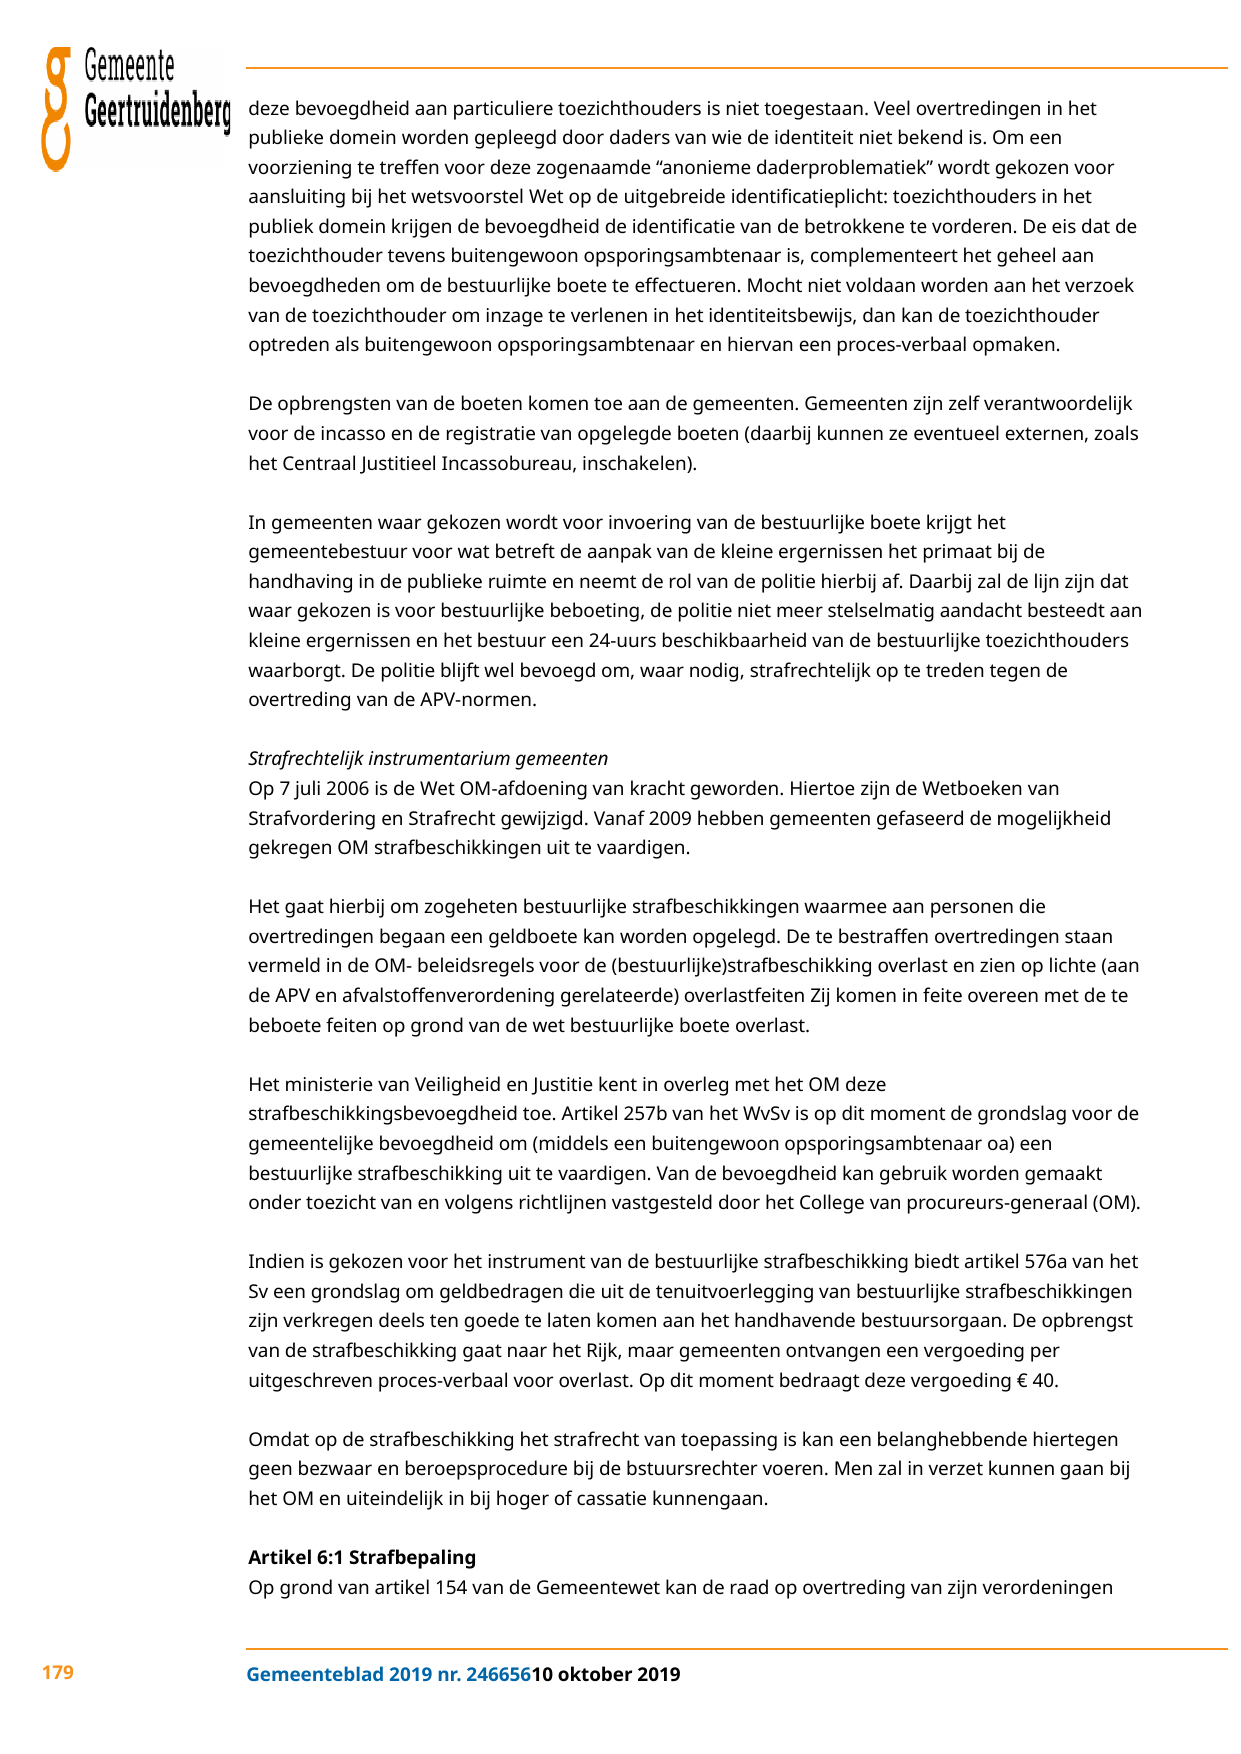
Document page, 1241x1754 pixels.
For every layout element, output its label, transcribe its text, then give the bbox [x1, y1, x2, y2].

text Strafrechtelijk instrumentarium gemeenten [248, 746, 1152, 771]
picture [41, 47, 231, 172]
text Indien is gekozen voor het instrument van de bestuurlijke strafbeschikking biedt artikel 576a van het Sv een grondslag om geldbedragen die uit de tenuitvoerlegging van bestuurlijke strafbeschikkingen zijn verkregen deels ten goede te laten komen aan het handhavende bestuursorgaan. De opbrengst van de strafbeschikking gaat naar het Rijk, maar gemeenten ontvangen een vergoeding per uitgeschreven proces-verbaal voor overlast. Op dit moment bedraagt deze vergoeding € 40. [248, 1248, 1152, 1393]
text Op 7 juli 2006 is de Wet OM-afdoening van kracht geworden. Hiertoe zijn de Wetboeken van Strafvordering en Strafrecht gewijzigd. Vanaf 2009 hebben gemeenten gefaseerd de mogelijkheid gekregen OM strafbeschikkingen uit te vaardigen. [248, 775, 1152, 860]
text Omdat op de strafbeschikking het strafrecht van toepassing is kan een belanghebbende hiertegen geen bezwaar en beroepsprocedure bij de bstuursrechter voeren. Men zal in verzet kunnen gaan bij het OM en uiteindelijk in bij hoger of cassatie kunnengaan. [248, 1426, 1152, 1511]
text Artikel 6:1 Strafbepaling [248, 1544, 1152, 1570]
text deze bevoegdheid aan particuliere toezichthouders is niet toegestaan. Veel overtredingen in het publieke domein worden gepleegd door daders van wie de identiteit niet bekend is. Om een voorziening te treffen voor deze zogenaamde “anonieme daderproblematiek” wordt gekozen voor aansluiting bij het wetsvoorstel Wet op de uitgebreide identificatieplicht: toezichthouders in het publiek domein krijgen de bevoegdheid de identificatie van de betrokkene te vorderen. De eis dat de toezichthouder tevens buitengewoon opsporingsambtenaar is, complementeert het geheel aan bevoegdheden om de bestuurlijke boete te effectueren. Mocht niet voldaan worden aan het verzoek van de toezichthouder om inzage te verlenen in het identiteitsbewijs, dan kan de toezichthouder optreden als buitengewoon opsporingsambtenaar en hiervan een proces-verbaal opmaken. [248, 95, 1152, 357]
text Op grond van artikel 154 van de Gemeentewet kan de raad op overtreding van zijn verordeningen [248, 1574, 1152, 1600]
text Het ministerie van Veiligheid en Justitie kent in overleg met het OM deze strafbeschikkingsbevoegdheid toe. Artikel 257b van het WvSv is op dit moment de grondslag voor de gemeentelijke bevoegdheid om (middels een buitengewoon opsporingsambtenaar oa) een bestuurlijke strafbeschikking uit te vaardigen. Van de bevoegdheid kan gebruik worden gemaakt onder toezicht van en volgens richtlijnen vastgesteld door het College van procureurs-generaal (OM). [248, 1071, 1152, 1215]
text In gemeenten waar gekozen wordt voor invoering van de bestuurlijke boete krijgt het gemeentebestuur voor wat betreft de aanpak van de kleine ergernissen het primaat bij de handhaving in de publieke ruimte en neemt de rol van de politie hierbij af. Daarbij zal de lijn zijn dat waar gekozen is voor bestuurlijke beboeting, de politie niet meer stelselmatig aandacht besteedt aan kleine ergernissen en het bestuur een 24-uurs beschikbaarheid van de bestuurlijke toezichthouders waarborgt. De politie blijft wel bevoegd om, waar nodig, strafrechtelijk op te treden tegen de overtreding van de APV-normen. [248, 509, 1152, 712]
text Het gaat hierbij om zogeheten bestuurlijke strafbeschikkingen waarmee aan personen die overtredingen begaan een geldboete kan worden opgelegd. De te bestraffen overtredingen staan vermeld in de OM- beleidsregels voor de (bestuurlijke)strafbeschikking overlast en zien op lichte (aan de APV en afvalstoffenverordening gerelateerde) overlastfeiten Zij komen in feite overeen met de te beboete feiten op grond van de wet bestuurlijke boete overlast. [248, 893, 1152, 1038]
text De opbrengsten van de boeten komen toe aan de gemeenten. Gemeenten zijn zelf verantwoordelijk voor de incasso en de registratie van opgelegde boeten (daarbij kunnen ze eventueel externen, zoals het Centraal Justitieel Incassobureau, inschakelen). [248, 391, 1152, 476]
